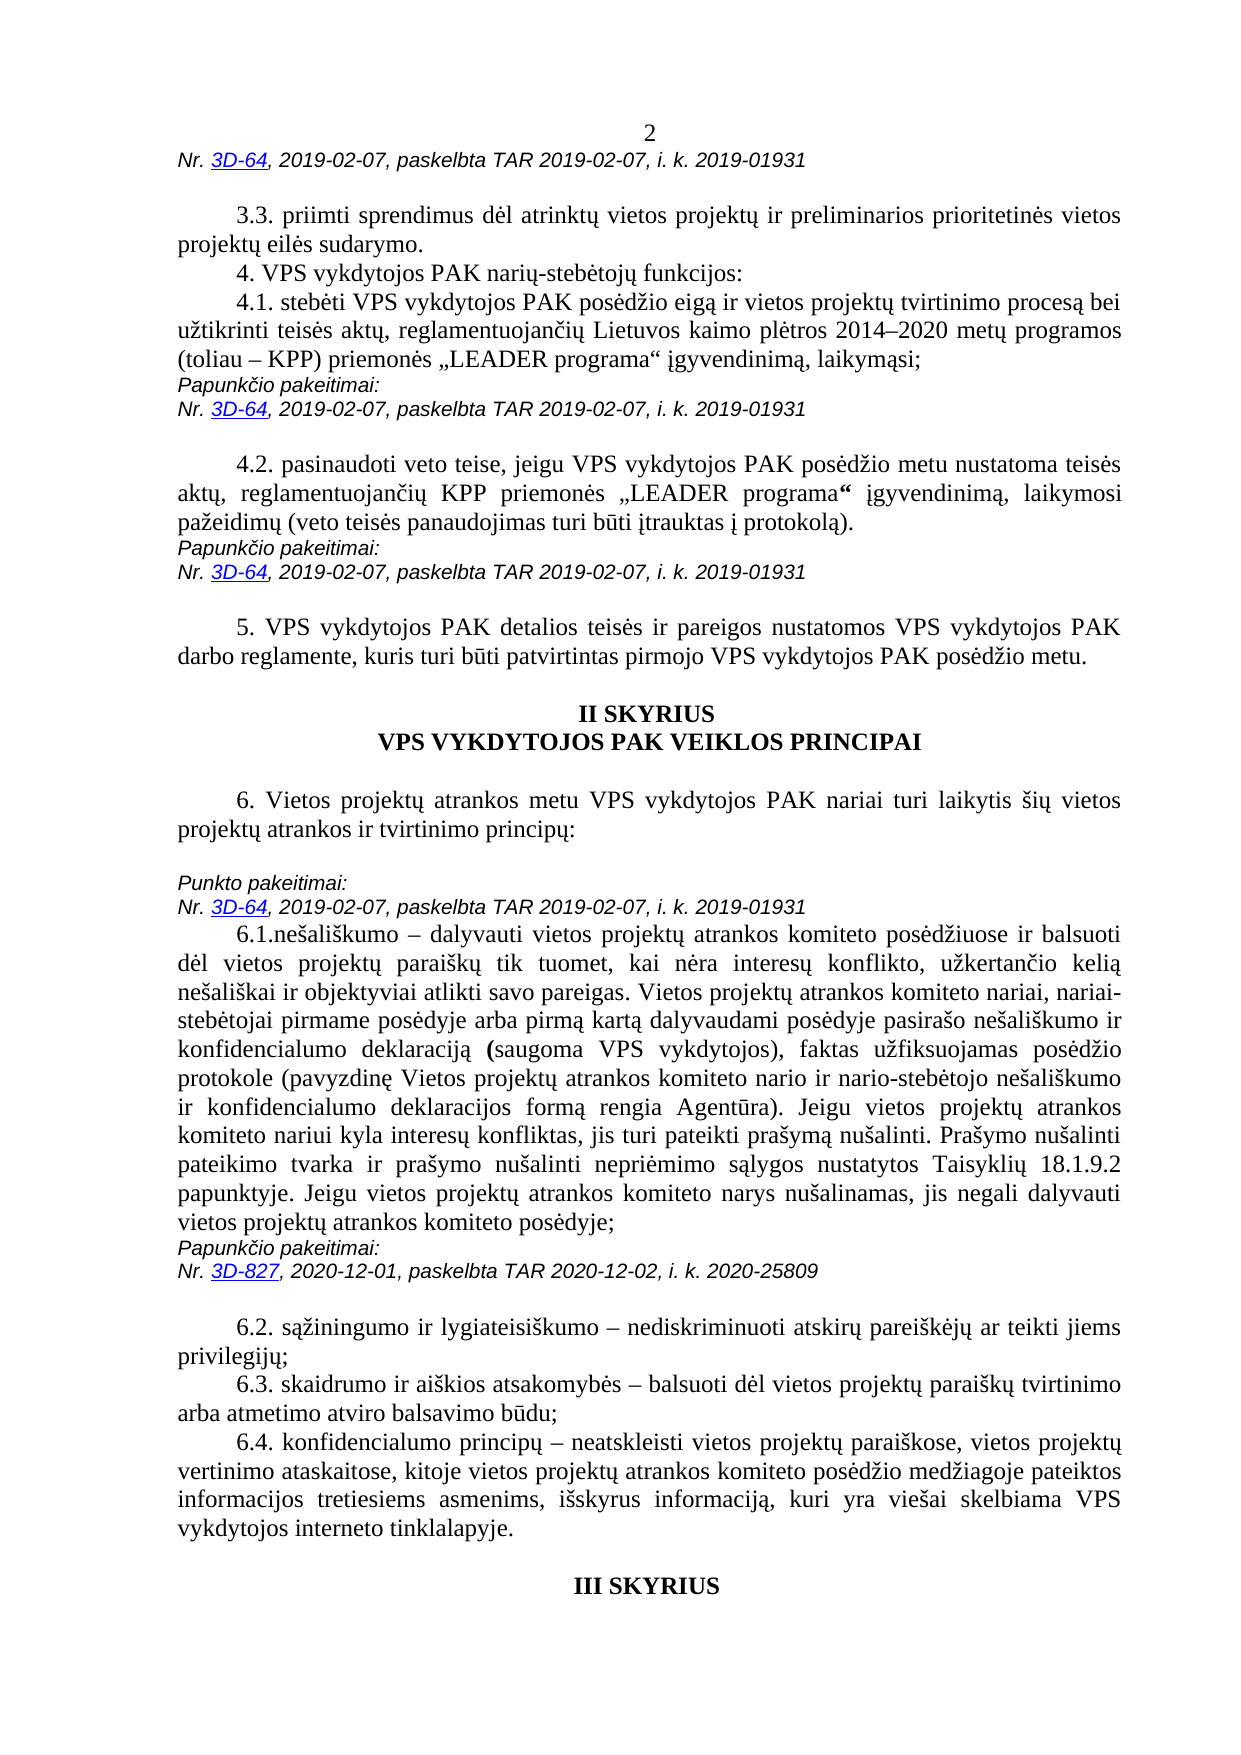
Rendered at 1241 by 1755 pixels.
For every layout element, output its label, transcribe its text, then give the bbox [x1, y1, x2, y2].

text Nr. 3D-827, 2020-12-01, paskelbta TAR 2020-12-02, i. k. 2020-25809 [177, 1259, 1122, 1283]
text II SKYRIUS [177, 699, 1122, 727]
text Nr. 3D-64, 2019-02-07, paskelbta TAR 2019-02-07, i. k. 2019-01931 [177, 895, 1122, 919]
text 4.1. stebėti VPS vykdytojos PAK posėdžio eigą ir vietos projektų tvirtinimo procesą bei užtikrinti teisės aktų, reglamentuojančių Lietuvos kaimo plėtros 2014–2020 metų programos (toliau – KPP) priemonės „LEADER programa“ įgyvendinimą, laikymąsi; [177, 287, 1122, 373]
text Nr. 3D-64, 2019-02-07, paskelbta TAR 2019-02-07, i. k. 2019-01931 [177, 560, 1122, 584]
text 6.3. skaidrumo ir aiškios atsakomybės – balsuoti dėl vietos projektų paraiškų tvirtinimo arba atmetimo atviro balsavimo būdu; [177, 1369, 1122, 1427]
text 5. VPS vykdytojos PAK detalios teisės ir pareigos nustatomos VPS vykdytojos PAK darbo reglamente, kuris turi būti patvirtintas pirmojo VPS vykdytojos PAK posėdžio metu. [177, 612, 1122, 670]
text Punkto pakeitimai: [177, 871, 1122, 895]
text III SKYRIUS [177, 1571, 1122, 1599]
text 6. Vietos projektų atrankos metu VPS vykdytojos PAK nariai turi laikytis šių vietos projektų atrankos ir tvirtinimo principų: [177, 785, 1122, 842]
text VPS VYKDYTOJOS PAK VEIKLOS PRINCIPAI [177, 727, 1122, 756]
text Papunkčio pakeitimai: [177, 1235, 1122, 1259]
text 6.1.nešališkumo – dalyvauti vietos projektų atrankos komiteto posėdžiuose ir balsuoti dėl vietos projektų paraiškų tik tuomet, kai nėra interesų konflikto, užkertančio kelią nešališkai ir objektyviai atlikti savo pareigas. Vietos projektų atrankos komiteto nariai, nariai-stebėtojai pirmame posėdyje arba pirmą kartą dalyvaudami posėdyje pasirašo nešališkumo ir konfidencialumo deklaraciją (saugoma VPS vykdytojos), faktas užfiksuojamas posėdžio protokole (pavyzdinę Vietos projektų atrankos komiteto nario ir nario-stebėtojo nešališkumo ir konfidencialumo deklaracijos formą rengia Agentūra). Jeigu vietos projektų atrankos komiteto nariui kyla interesų konfliktas, jis turi pateikti prašymą nušalinti. Prašymo nušalinti pateikimo tvarka ir prašymo nušalinti nepriėmimo sąlygos nustatytos Taisyklių 18.1.9.2 papunktyje. Jeigu vietos projektų atrankos komiteto narys nušalinamas, jis negali dalyvauti vietos projektų atrankos komiteto posėdyje; [177, 919, 1122, 1235]
text Nr. 3D-64, 2019-02-07, paskelbta TAR 2019-02-07, i. k. 2019-01931 [177, 397, 1122, 421]
text 6.4. konfidencialumo principų – neatskleisti vietos projektų paraiškose, vietos projektų vertinimo ataskaitose, kitoje vietos projektų atrankos komiteto posėdžio medžiagoje pateiktos informacijos tretiesiems asmenims, išskyrus informaciją, kuri yra viešai skelbiama VPS vykdytojos interneto tinklalapyje. [177, 1427, 1122, 1542]
text 4.2. pasinaudoti veto teise, jeigu VPS vykdytojos PAK posėdžio metu nustatoma teisės aktų, reglamentuojančių KPP priemonės „LEADER programa“ įgyvendinimą, laikymosi pažeidimų (veto teisės panaudojimas turi būti įtrauktas į protokolą). [177, 449, 1122, 536]
text 6.2. sąžiningumo ir lygiateisiškumo – nediskriminuoti atskirų pareiškėjų ar teikti jiems privilegijų; [177, 1312, 1122, 1369]
text 4. VPS vykdytojos PAK narių-stebėtojų funkcijos: [177, 258, 1122, 287]
text Papunkčio pakeitimai: [177, 536, 1122, 560]
text 3.3. priimti sprendimus dėl atrinktų vietos projektų ir preliminarios prioritetinės vietos projektų eilės sudarymo. [177, 200, 1122, 258]
text Nr. 3D-64, 2019-02-07, paskelbta TAR 2019-02-07, i. k. 2019-01931 [177, 148, 1122, 172]
text Papunkčio pakeitimai: [177, 373, 1122, 397]
